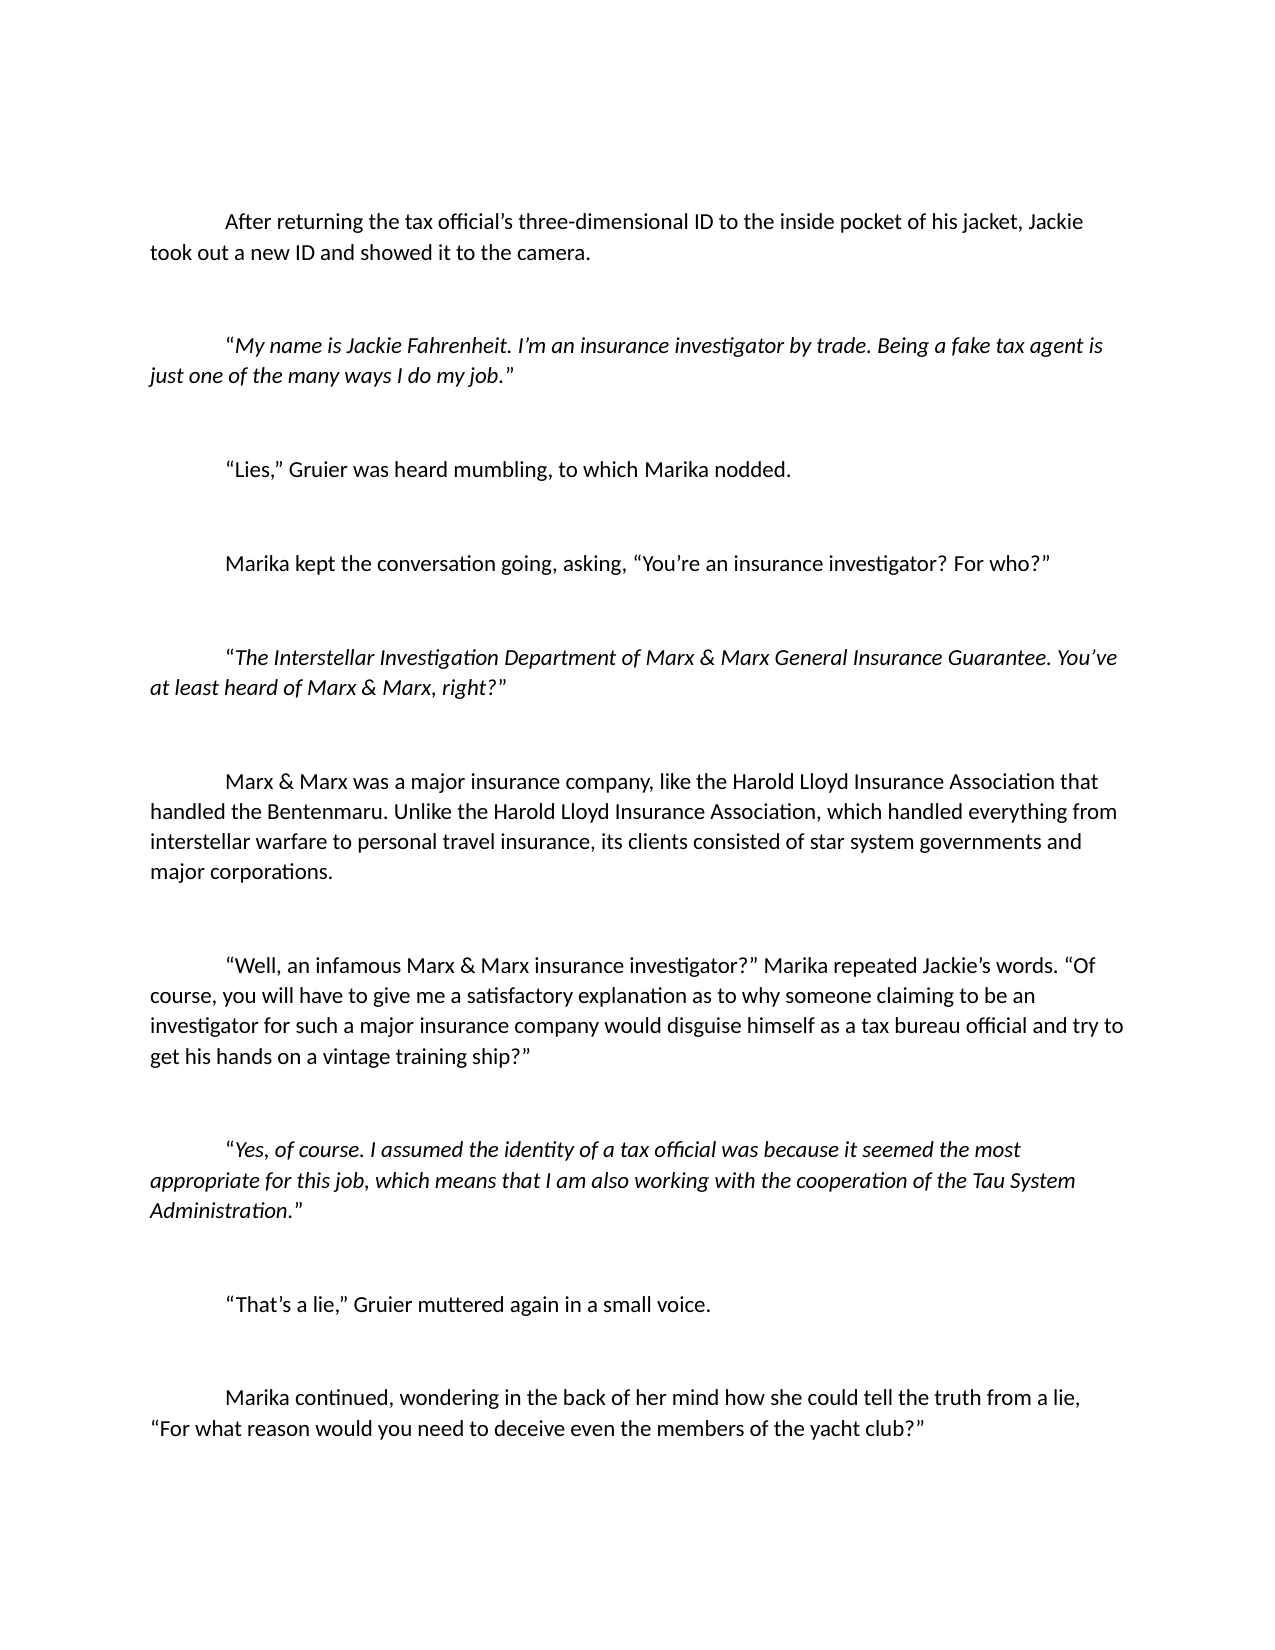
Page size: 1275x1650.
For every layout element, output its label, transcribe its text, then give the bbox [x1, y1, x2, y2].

text After returning the tax official’s three-dimensional ID to the inside pocket of his jacket, Jackie took out a new ID and showed it to the camera. [150, 207, 1125, 266]
text “Lies,” Gruier was heard mumbling, to which Marika nodded. [150, 455, 1125, 483]
text “Yes, of course. I assumed the identity of a tax official was because it seemed the most appropriate for this job, which means that I am also working with the cooperation of the Tau System Administration.” [150, 1136, 1125, 1224]
text Marx & Marx was a major insurance company, like the Harold Lloyd Insurance Association that handled the Bentenmaru. Unlike the Harold Lloyd Insurance Association, which handled everything from interstellar warfare to personal travel insurance, its clients consisted of star system governments and major corporations. [150, 767, 1125, 886]
text Marika continued, wondering in the back of her mind how she could tell the truth from a lie, “For what reason would you need to deceive even the members of the yacht club?” [150, 1383, 1125, 1442]
text “That’s a lie,” Gruier muttered again in a small voice. [150, 1290, 1125, 1318]
text Marika kept the conversation going, asking, “You’re an insurance investigator? For who?” [150, 549, 1125, 577]
text “My name is Jackie Fahrenheit. I’m an insurance investigator by trade. Being a fake tax agent is just one of the many ways I do my job.” [150, 331, 1125, 390]
text “Well, an infamous Marx & Marx insurance investigator?” Marika repeated Jackie’s words. “Of course, you will have to give me a satisfactory explanation as to why someone claiming to be an investigator for such a major insurance company would disguise himself as a tax bureau official and try to get his hands on a vintage training ship?” [150, 951, 1125, 1070]
text “The Interstellar Investigation Department of Marx & Marx General Insurance Guarantee. You’ve at least heard of Marx & Marx, right?” [150, 643, 1125, 701]
